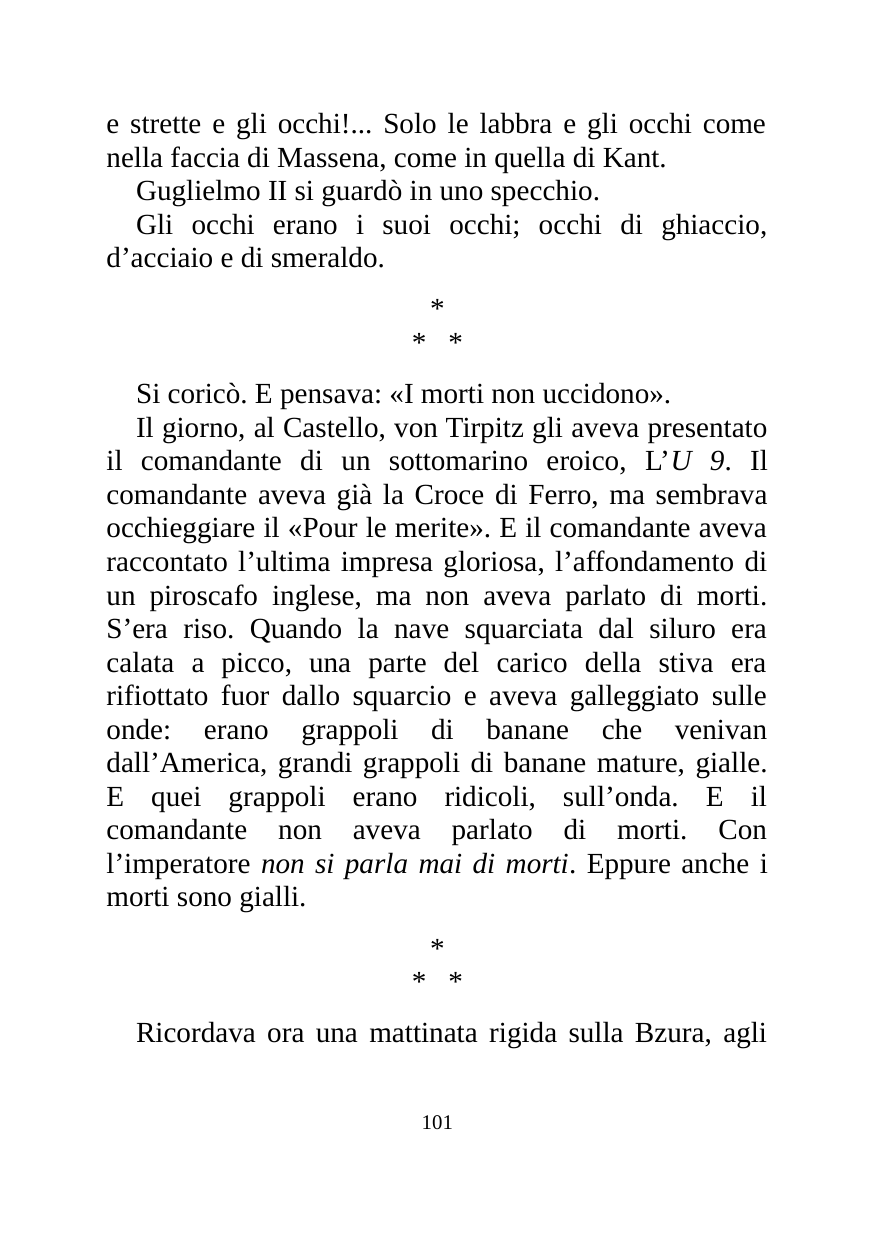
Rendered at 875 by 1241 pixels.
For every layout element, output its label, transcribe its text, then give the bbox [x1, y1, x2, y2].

text * * * [106, 931, 768, 998]
text Guglielmo II si guardò in uno specchio. [106, 173, 768, 207]
text Si coricò. E pensava: «I morti non uccidono». [106, 376, 768, 410]
text * * * [106, 292, 768, 359]
text e strette e gli occhi!... Solo le labbra e gli occhi come nella faccia di Massena, come in quella di Kant. [106, 106, 768, 173]
text Il giorno, al Castello, von Tirpitz gli aveva presentato il comandante di un sottomarino eroico, L’U 9. Il comandante aveva già la Croce di Ferro, ma sembrava occhieggiare il «Pour le merite». E il comandante aveva raccontato l’ultima impresa gloriosa, l’affondamento di un piroscafo inglese, ma non aveva parlato di morti. S’era riso. Quando la nave squarciata dal siluro era calata a picco, una parte del carico della stiva era rifiottato fuor dallo squarcio e aveva galleggiato sulle onde: erano grappoli di banane che venivan dall’America, grandi grappoli di banane mature, gialle. E quei grappoli erano ridicoli, sull’onda. E il comandante non aveva parlato di morti. Con l’imperatore non si parla mai di morti. Eppure anche i morti sono gialli. [106, 410, 768, 913]
text Ricordava ora una mattinata rigida sulla Bzura, agli [106, 1016, 768, 1049]
text Gli occhi erano i suoi occhi; occhi di ghiaccio, d’acciaio e di smeraldo. [106, 207, 768, 274]
